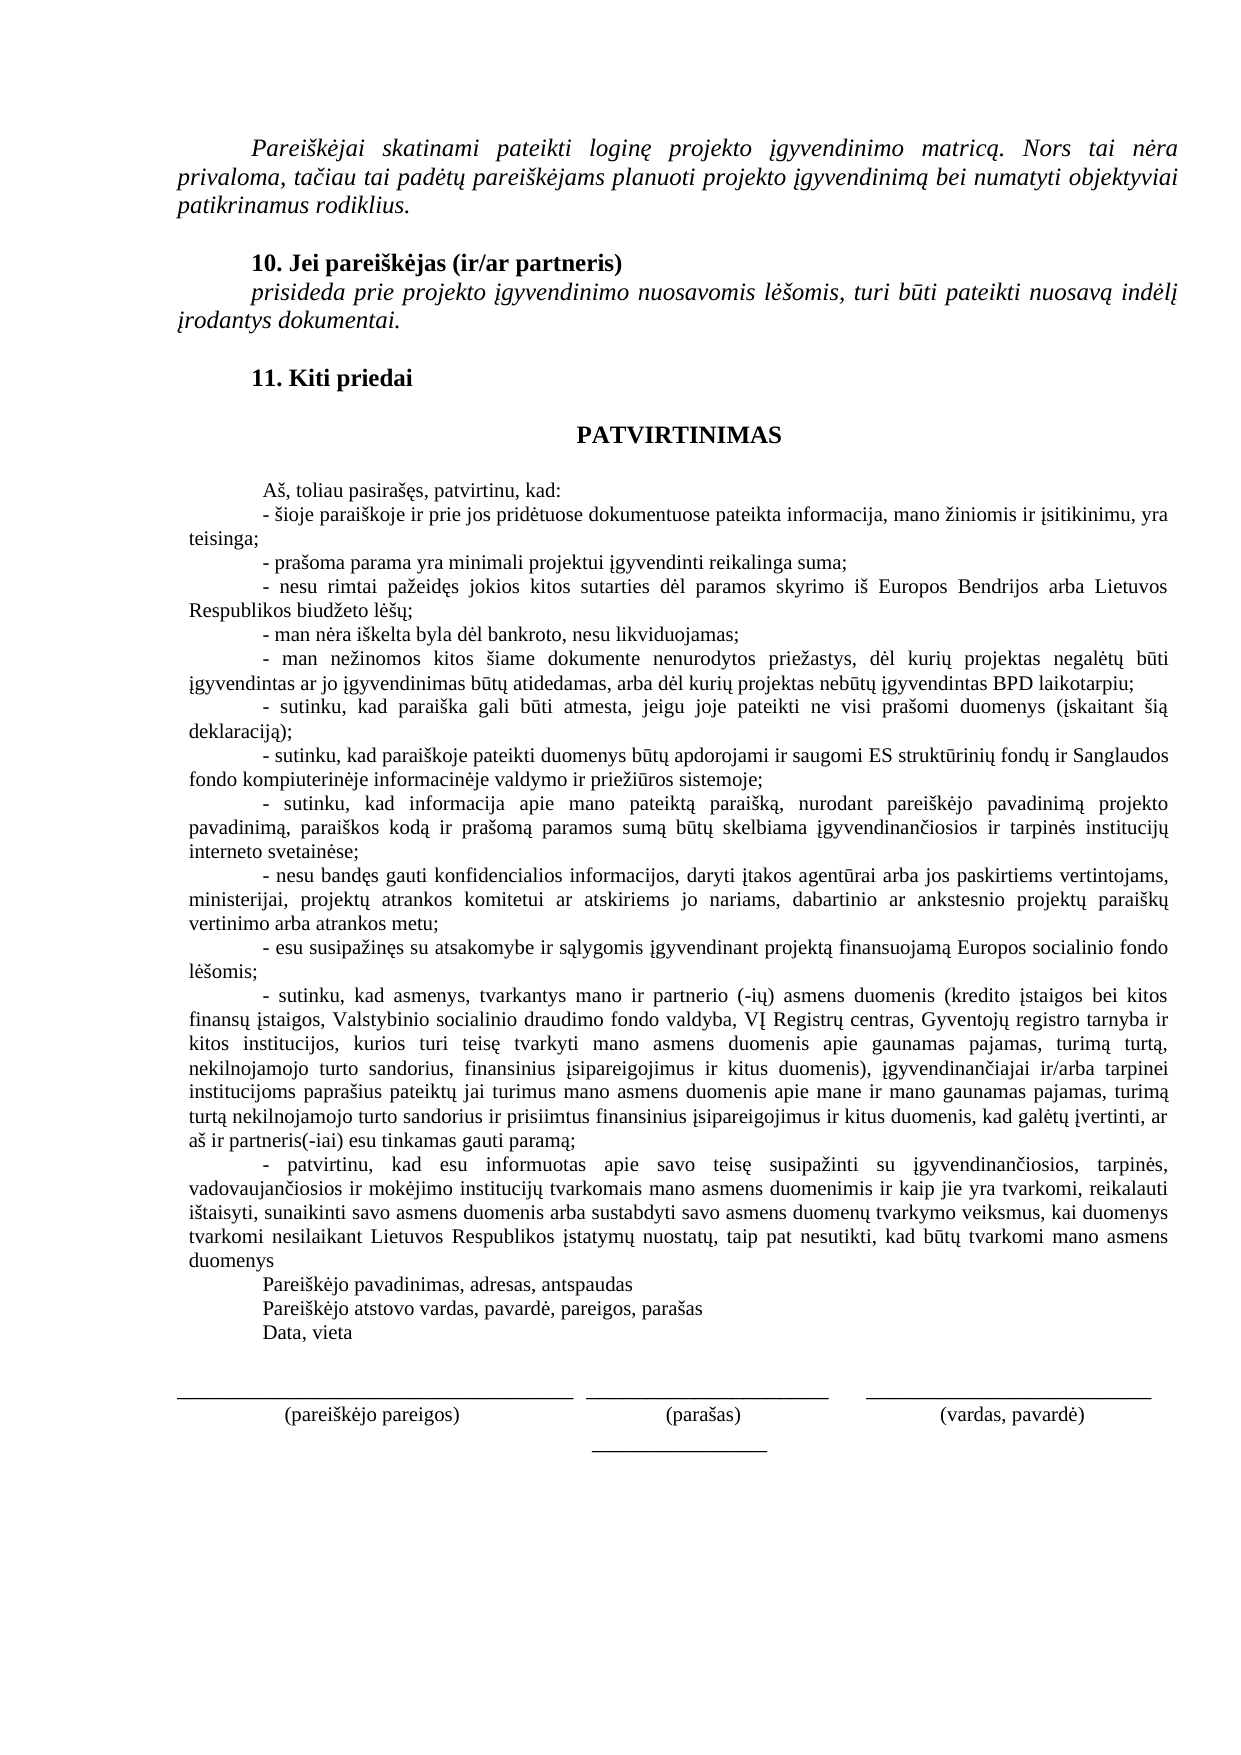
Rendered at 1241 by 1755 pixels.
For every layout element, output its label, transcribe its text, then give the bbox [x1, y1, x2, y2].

text ______________ [177, 1426, 1181, 1454]
text (pareiškėjo pareigos) (parašas) (vardas, pavardė) [177, 1402, 1181, 1426]
table_cell [716, 1320, 1181, 1344]
table_cell [716, 1296, 1181, 1320]
table_cell Data, vieta [177, 1320, 716, 1344]
text 10. Jei pareiškėjas (ir/ar partneris) [177, 248, 1181, 277]
table_header Aš, toliau pasirašęs, patvirtinu, kad: - šioje paraiškoje ir prie jos pridėtuose dokumentuose pateikta informacija, mano žiniomis ir įsitikinimu, yra teisinga; - prašoma parama yra minimali projektui įgyvendinti reikalinga suma; - nesu rimtai pažeidęs jokios kitos sutarties dėl paramos skyrimo iš Europos Bendrijos arba Lietuvos Respublikos biudžeto lėšų; - man nėra iškelta byla dėl bankroto, nesu likviduojamas; - man nežinomos kitos šiame dokumente nenurodytos priežastys, dėl kurių projektas negalėtų būti įgyvendintas ar jo įgyvendinimas būtų atidedamas, arba dėl kurių projektas nebūtų įgyvendintas BPD laikotarpiu; - sutinku, kad paraiška gali būti atmesta, jeigu joje pateikti ne visi prašomi duomenys (įskaitant šią deklaraciją); - sutinku, kad paraiškoje pateikti duomenys būtų apdorojami ir saugomi ES struktūrinių fondų ir Sanglaudos fondo kompiuterinėje informacinėje valdymo ir priežiūros sistemoje; - sutinku, kad informacija apie mano pateiktą paraišką, nurodant pareiškėjo pavadinimą projekto pavadinimą, paraiškos kodą ir prašomą paramos sumą būtų skelbiama įgyvendinančiosios ir tarpinės institucijų interneto svetainėse; - nesu bandęs gauti konfidencialios informacijos, daryti įtakos agentūrai arba jos paskirtiems vertintojams, ministerijai, projektų atrankos komitetui ar atskiriems jo nariams, dabartinio ar ankstesnio projektų paraiškų vertinimo arba atrankos metu; - esu susipažinęs su atsakomybe ir sąlygomis įgyvendinant projektą finansuojamą Europos socialinio fondo lėšomis; - sutinku, kad asmenys, tvarkantys mano ir partnerio (-ių) asmens duomenis (kredito įstaigos bei kitos finansų įstaigos, Valstybinio socialinio draudimo fondo valdyba, VĮ Registrų centras, Gyventojų registro tarnyba ir kitos institucijos, kurios turi teisę tvarkyti mano asmens duomenis apie gaunamas pajamas, turimą turtą, nekilnojamojo turto sandorius, finansinius įsipareigojimus ir kitus duomenis), įgyvendinančiajai ir/arba tarpinei institucijoms paprašius pateiktų jai turimus mano asmens duomenis apie mane ir mano gaunamas pajamas, turimą turtą nekilnojamojo turto sandorius ir prisiimtus finansinius įsipareigojimus ir kitus duomenis, kad galėtų įvertinti, ar aš ir partneris(-iai) esu tinkamas gauti paramą; - patvirtinu, kad esu informuotas apie savo teisę susipažinti su įgyvendinančiosios, tarpinės, vadovaujančiosios ir mokėjimo institucijų tvarkomais mano asmens duomenimis ir kaip jie yra tvarkomi, reikalauti ištaisyti, sunaikinti savo asmens duomenis arba sustabdyti savo asmens duomenų tvarkymo veiksmus, kai duomenys tvarkomi nesilaikant Lietuvos Respublikos įstatymų nuostatų, taip pat nesutikti, kad būtų tvarkomi mano asmens duomenys [177, 478, 1181, 1272]
table_cell [716, 1272, 1181, 1296]
text Pareiškėjai skatinami pateikti loginę projekto įgyvendinimo matricą. Nors tai nėra privaloma, tačiau tai padėtų pareiškėjams planuoti projekto įgyvendinimą bei numatyti objektyviai patikrinamus rodiklius. [177, 133, 1181, 219]
text prisideda prie projekto įgyvendinimo nuosavomis lėšomis, turi būti pateikti nuosavą indėlį įrodantys dokumentai. [177, 277, 1181, 334]
text 11. Kiti priedai [177, 363, 1181, 392]
table_cell Pareiškėjo atstovo vardas, pavardė, pareigos, parašas [177, 1296, 716, 1320]
text PATVIRTINIMAS [177, 420, 1181, 449]
table_cell Pareiškėjo pavadinimas, adresas, antspaudas [177, 1272, 716, 1296]
